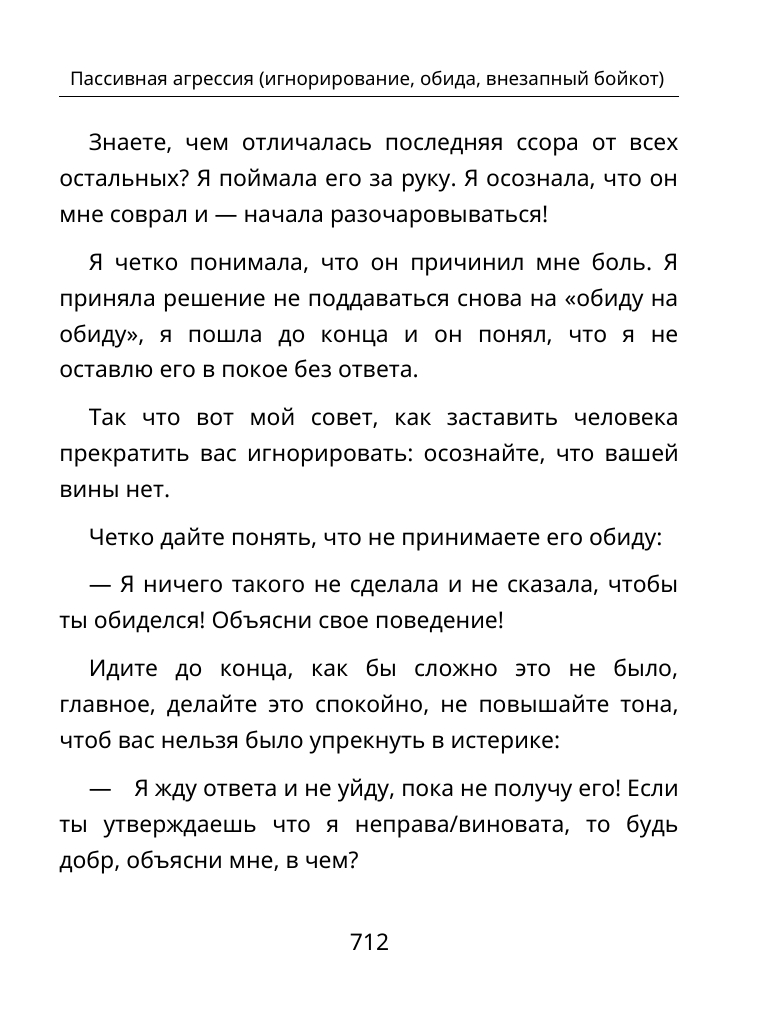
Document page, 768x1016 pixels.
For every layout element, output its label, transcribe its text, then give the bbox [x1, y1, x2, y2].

text Знаете, чем отличалась последняя ссора от всех остальных? Я поймала его за руку. Я осознала, что он мне соврал и — начала разочаровываться! [59, 126, 679, 229]
text Так что вот мой совет, как заставить человека прекратить вас игнорировать: осознайте, что вашей вины нет. [59, 401, 679, 504]
text Я четко понимала, что он причинил мне боль. Я приняла решение не поддаваться снова на «обиду на обиду», я пошла до конца и он понял, что я не оставлю его в покое без ответа. [59, 246, 679, 385]
list Я жду ответа и не уйду, пока не получу его! Если ты утверждаешь что я неправа/виновата, то будь добр, объясни мне, в чем? [59, 772, 679, 875]
text Идите до конца, как бы сложно это не было, главное, делайте это спокойно, не повышайте тона, чтоб вас нельзя было упрекнуть в истерике: [59, 652, 679, 755]
text — Я ничего такого не сделала и не сказала, чтобы ты обиделся! Объясни свое поведение! [59, 568, 679, 636]
text Четко дайте понять, что не принимаете его обиду: [59, 521, 679, 552]
